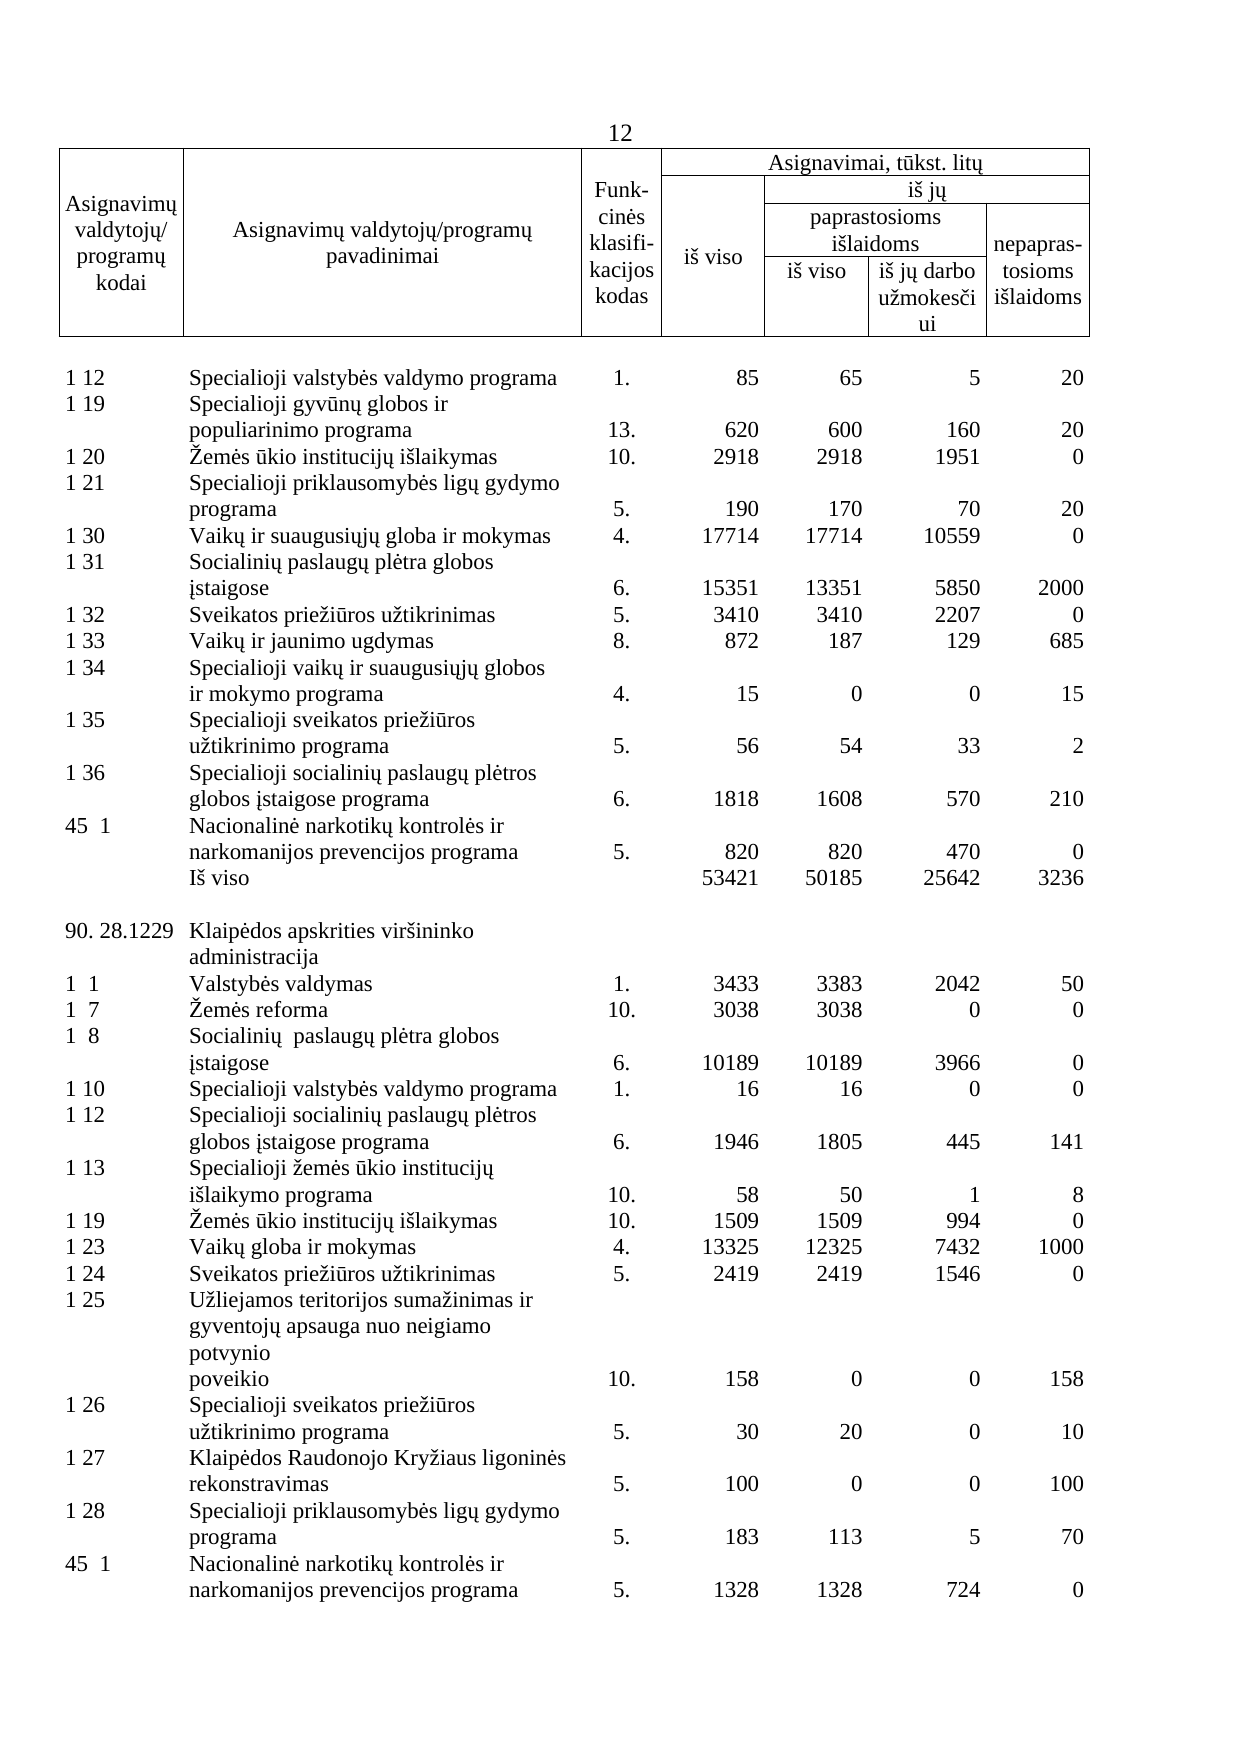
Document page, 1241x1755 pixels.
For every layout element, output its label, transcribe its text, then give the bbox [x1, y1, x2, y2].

table_cell 1. [582, 970, 661, 996]
table_cell Vaikų ir jaunimo ugdymas [183, 627, 582, 653]
table_cell [986, 1444, 1089, 1471]
table_cell 2918 [765, 443, 868, 469]
table_cell 20 [986, 364, 1089, 390]
table_cell 1. [582, 1075, 661, 1102]
table_cell Sveikatos priežiūros užtikrinimas [183, 601, 582, 627]
table_cell 0 [868, 1365, 986, 1391]
table_cell 1 28 [59, 1497, 183, 1523]
table_cell [986, 390, 1089, 416]
table_cell [986, 654, 1089, 680]
table_cell [582, 1444, 661, 1471]
table_cell [582, 1391, 661, 1418]
table_cell 1608 [765, 785, 868, 812]
table_cell 13. [582, 416, 661, 443]
table_cell 10. [582, 1181, 661, 1207]
table_cell 994 [868, 1207, 986, 1233]
table_cell 0 [986, 601, 1089, 627]
table_cell [661, 548, 765, 574]
table_cell 13351 [765, 575, 868, 601]
table_cell [582, 548, 661, 574]
table_cell [765, 812, 868, 838]
table_cell [582, 1497, 661, 1523]
table_cell iš viso [765, 257, 868, 336]
table_cell 0 [868, 680, 986, 706]
table_cell [59, 785, 183, 812]
table_cell 5. [582, 838, 661, 864]
table_cell 15351 [661, 575, 765, 601]
table_cell 20 [765, 1418, 868, 1444]
table_cell [765, 1286, 868, 1312]
table_cell 1 8 [59, 1023, 183, 1049]
table_cell 1 25 [59, 1286, 183, 1312]
table_cell 1 26 [59, 1391, 183, 1418]
table_cell Specialioji žemės ūkio institucijų [183, 1154, 582, 1181]
table_cell [661, 1391, 765, 1418]
table_cell 3410 [661, 601, 765, 627]
table_cell [661, 469, 765, 495]
table_cell Specialioji valstybės valdymo programa [183, 1075, 582, 1102]
table_cell [59, 838, 183, 864]
table_cell Iš viso [183, 864, 582, 891]
table_cell 20 [986, 416, 1089, 443]
table_cell 158 [661, 1365, 765, 1391]
table_cell užtikrinimo programa [183, 1418, 582, 1444]
table_cell [765, 1497, 868, 1523]
table_cell rekonstravimas [183, 1471, 582, 1497]
table_cell [986, 1023, 1089, 1049]
table_cell Klaipėdos apskrities viršininko [183, 917, 582, 943]
table_cell [582, 917, 661, 943]
table_cell 1 32 [59, 601, 183, 627]
table_cell programa [183, 1523, 582, 1549]
table_cell Klaipėdos Raudonojo Kryžiaus ligoninės [183, 1444, 582, 1471]
table_cell [661, 1154, 765, 1181]
table_cell 1. [582, 364, 661, 390]
table_cell [582, 812, 661, 838]
table_cell 1818 [661, 785, 765, 812]
table_cell 45 1 [59, 1550, 183, 1576]
table_cell 25642 [868, 864, 986, 891]
table_cell [582, 469, 661, 495]
table_cell [582, 1154, 661, 1181]
table_cell [661, 1023, 765, 1049]
table_cell [661, 812, 765, 838]
table_cell Specialioji gyvūnų globos ir [183, 390, 582, 416]
table_cell 1509 [765, 1207, 868, 1233]
table_cell [986, 548, 1089, 574]
table_cell įstaigose [183, 1049, 582, 1075]
table_cell 113 [765, 1523, 868, 1549]
table_cell 470 [868, 838, 986, 864]
table_cell [59, 891, 183, 917]
table_cell [868, 1102, 986, 1128]
table_cell [661, 759, 765, 785]
table_cell 1 10 [59, 1075, 183, 1102]
table_cell globos įstaigose programa [183, 785, 582, 812]
table_cell Nacionalinė narkotikų kontrolės ir [183, 812, 582, 838]
table_cell [59, 680, 183, 706]
table_cell 190 [661, 495, 765, 522]
table_cell Užliejamos teritorijos sumažinimas ir [183, 1286, 582, 1312]
table_cell [183, 891, 582, 917]
table_cell [765, 390, 868, 416]
table_cell 1 13 [59, 1154, 183, 1181]
table_cell [582, 337, 661, 364]
table_header Asignavimų valdytojų/ programų kodai [60, 149, 183, 336]
table_cell [765, 706, 868, 733]
table_cell 10. [582, 443, 661, 469]
table_cell 1 1 [59, 970, 183, 996]
table_cell 0 [765, 1365, 868, 1391]
table_cell Socialinių paslaugų plėtra globos [183, 1023, 582, 1049]
table_cell 5. [582, 733, 661, 759]
table_cell 45 1 [59, 812, 183, 838]
table_cell 65 [765, 364, 868, 390]
table_cell 0 [868, 1418, 986, 1444]
table_cell [868, 1286, 986, 1312]
table_cell [765, 944, 868, 970]
table_cell gyventojų apsauga nuo neigiamo potvynio [183, 1313, 582, 1365]
table_cell 1328 [765, 1576, 868, 1602]
table_cell [868, 469, 986, 495]
table_cell 10. [582, 1207, 661, 1233]
table_cell 3236 [986, 864, 1089, 891]
table_cell 1805 [765, 1128, 868, 1154]
table_cell [986, 706, 1089, 733]
table_cell Žemės reforma [183, 996, 582, 1022]
table_cell Socialinių paslaugų plėtra globos [183, 548, 582, 574]
table_cell [582, 891, 661, 917]
table_cell [868, 917, 986, 943]
table_cell 3038 [765, 996, 868, 1022]
table_cell 141 [986, 1128, 1089, 1154]
table_cell [986, 1497, 1089, 1523]
table_cell [868, 654, 986, 680]
table_cell 12325 [765, 1233, 868, 1260]
table_cell 16 [661, 1075, 765, 1102]
table_cell 570 [868, 785, 986, 812]
table_cell 3433 [661, 970, 765, 996]
table_cell poveikio [183, 1365, 582, 1391]
table_cell 54 [765, 733, 868, 759]
table_cell 0 [868, 1075, 986, 1102]
table_cell 0 [986, 1260, 1089, 1286]
table_cell Žemės ūkio institucijų išlaikymas [183, 1207, 582, 1233]
table_cell 2 [986, 733, 1089, 759]
table_cell 2419 [661, 1260, 765, 1286]
table_cell 17714 [661, 522, 765, 548]
table_cell Sveikatos priežiūros užtikrinimas [183, 1260, 582, 1286]
table_cell [59, 337, 183, 364]
table_cell 1 12 [59, 364, 183, 390]
table_cell 3410 [765, 601, 868, 627]
table_cell 10559 [868, 522, 986, 548]
table_cell 872 [661, 627, 765, 653]
table_cell 5. [582, 1576, 661, 1602]
table_cell 2042 [868, 970, 986, 996]
table_cell [661, 1102, 765, 1128]
table_cell 10. [582, 996, 661, 1022]
table_cell 183 [661, 1523, 765, 1549]
table_cell [59, 495, 183, 522]
table_cell 90. 28.1229 [59, 917, 183, 943]
table_cell 15 [661, 680, 765, 706]
table_cell [661, 1313, 765, 1365]
table_cell 5. [582, 495, 661, 522]
table_cell Specialioji priklausomybės ligų gydymo [183, 1497, 582, 1523]
table_cell [986, 1102, 1089, 1128]
table_cell 6. [582, 1049, 661, 1075]
table_cell Valstybės valdymas [183, 970, 582, 996]
table_cell Nacionalinė narkotikų kontrolės ir [183, 1550, 582, 1576]
table_cell [765, 1023, 868, 1049]
table_cell [582, 654, 661, 680]
table_cell 10 [986, 1418, 1089, 1444]
table_cell [868, 1550, 986, 1576]
table_cell Specialioji vaikų ir suaugusiųjų globos [183, 654, 582, 680]
table_cell 15 [986, 680, 1089, 706]
table_cell [765, 1102, 868, 1128]
table_cell 445 [868, 1128, 986, 1154]
table_cell administracija [183, 944, 582, 970]
table_cell 7432 [868, 1233, 986, 1260]
table_cell [868, 706, 986, 733]
table_cell [59, 733, 183, 759]
table_cell [582, 944, 661, 970]
table_cell 1 36 [59, 759, 183, 785]
table_cell 6. [582, 575, 661, 601]
table_cell [765, 548, 868, 574]
table_cell [765, 759, 868, 785]
table_cell 0 [986, 996, 1089, 1022]
table_header Asignavimai, tūkst. litų [662, 149, 1089, 175]
table_cell Specialioji valstybės valdymo programa [183, 364, 582, 390]
table_cell 13325 [661, 1233, 765, 1260]
table_cell [765, 654, 868, 680]
table_cell 1000 [986, 1233, 1089, 1260]
table_header Funk-cinės klasifi-kacijos kodas [582, 149, 661, 336]
table_cell 187 [765, 627, 868, 653]
table_cell [582, 1102, 661, 1128]
table_cell 5 [868, 1523, 986, 1549]
table_cell 5 [868, 364, 986, 390]
table_cell 1 21 [59, 469, 183, 495]
table_cell 158 [986, 1365, 1089, 1391]
table_cell 5. [582, 1260, 661, 1286]
table_cell [986, 891, 1089, 917]
table_cell [582, 1023, 661, 1049]
table_cell 0 [986, 1049, 1089, 1075]
table_cell 0 [986, 443, 1089, 469]
table_cell 8. [582, 627, 661, 653]
table_cell [765, 1391, 868, 1418]
table_cell 3966 [868, 1049, 986, 1075]
table_cell 58 [661, 1181, 765, 1207]
table_cell [59, 864, 183, 891]
table_cell [765, 1313, 868, 1365]
table_cell 30 [661, 1418, 765, 1444]
table_cell [661, 1550, 765, 1576]
table_cell [986, 944, 1089, 970]
table_cell [765, 337, 868, 364]
table_cell 1 [868, 1181, 986, 1207]
table_cell 0 [986, 838, 1089, 864]
table_cell 1 30 [59, 522, 183, 548]
table_cell [868, 1391, 986, 1418]
table_cell [986, 1313, 1089, 1365]
table_cell 0 [986, 1207, 1089, 1233]
table_cell [868, 1154, 986, 1181]
table_cell 50 [986, 970, 1089, 996]
table_cell [868, 891, 986, 917]
table_cell [765, 469, 868, 495]
table_cell 0 [765, 1471, 868, 1497]
table_cell [59, 1181, 183, 1207]
table_cell iš jų darbo užmokesčiui [869, 257, 986, 336]
table_cell 1 24 [59, 1260, 183, 1286]
table_cell 4. [582, 680, 661, 706]
table_cell [868, 759, 986, 785]
table_cell 685 [986, 627, 1089, 653]
table_cell 0 [868, 996, 986, 1022]
table_cell 5. [582, 1523, 661, 1549]
table_cell [582, 1313, 661, 1365]
table_cell [868, 1497, 986, 1523]
table_cell 600 [765, 416, 868, 443]
table_cell 2419 [765, 1260, 868, 1286]
table_cell [582, 706, 661, 733]
table_cell 1 33 [59, 627, 183, 653]
table_cell Specialioji priklausomybės ligų gydymo [183, 469, 582, 495]
table_cell 1 20 [59, 443, 183, 469]
table_cell [661, 891, 765, 917]
table_cell [986, 1154, 1089, 1181]
table_cell [868, 1023, 986, 1049]
table_cell 0 [986, 522, 1089, 548]
table_cell [765, 1550, 868, 1576]
table_cell [59, 575, 183, 601]
table_cell [582, 864, 661, 891]
table_cell 3038 [661, 996, 765, 1022]
table_cell Specialioji sveikatos priežiūros [183, 706, 582, 733]
table_cell [986, 812, 1089, 838]
table_cell [986, 917, 1089, 943]
table_cell [59, 1313, 183, 1365]
table_cell [59, 1523, 183, 1549]
table_cell 50 [765, 1181, 868, 1207]
table_cell 70 [868, 495, 986, 522]
table_cell 16 [765, 1075, 868, 1102]
table_cell [765, 917, 868, 943]
table_cell 10189 [765, 1049, 868, 1075]
table_cell 1951 [868, 443, 986, 469]
table_cell [986, 1286, 1089, 1312]
table_cell [868, 548, 986, 574]
table_cell 2000 [986, 575, 1089, 601]
table_cell [661, 1286, 765, 1312]
table_cell 210 [986, 785, 1089, 812]
table_cell [986, 1550, 1089, 1576]
table_cell 5. [582, 1418, 661, 1444]
table_cell 1 27 [59, 1444, 183, 1471]
table_cell paprastosioms išlaidoms [765, 204, 986, 256]
table_cell 1328 [661, 1576, 765, 1602]
table_cell [582, 1286, 661, 1312]
table_cell [868, 390, 986, 416]
table_cell 3383 [765, 970, 868, 996]
table_cell [59, 1576, 183, 1602]
table_cell 20 [986, 495, 1089, 522]
table_cell 1509 [661, 1207, 765, 1233]
table_cell Specialioji sveikatos priežiūros [183, 1391, 582, 1418]
table_cell 170 [765, 495, 868, 522]
table_cell 50185 [765, 864, 868, 891]
table_cell 85 [661, 364, 765, 390]
table_cell 5. [582, 601, 661, 627]
table_cell [661, 917, 765, 943]
table_cell 1 34 [59, 654, 183, 680]
table_cell 2207 [868, 601, 986, 627]
table_cell [661, 706, 765, 733]
table_cell 5850 [868, 575, 986, 601]
table_cell 2918 [661, 443, 765, 469]
table_cell [59, 1365, 183, 1391]
table_cell 1 12 [59, 1102, 183, 1128]
table_cell nepapras-tosioms išlaidoms [987, 204, 1089, 336]
table_cell [765, 1154, 868, 1181]
table_cell ir mokymo programa [183, 680, 582, 706]
table_cell 0 [986, 1075, 1089, 1102]
table_cell [765, 891, 868, 917]
table_cell 4. [582, 522, 661, 548]
table_cell [59, 944, 183, 970]
table_cell 1 23 [59, 1233, 183, 1260]
table_header Asignavimų valdytojų/programų pavadinimai [184, 149, 581, 336]
table_cell Žemės ūkio institucijų išlaikymas [183, 443, 582, 469]
table_cell 1 35 [59, 706, 183, 733]
table_cell 820 [765, 838, 868, 864]
table_cell [868, 1444, 986, 1471]
table_cell 1946 [661, 1128, 765, 1154]
table_cell 1 19 [59, 1207, 183, 1233]
table_cell 1 31 [59, 548, 183, 574]
table_cell [59, 416, 183, 443]
table_cell Vaikų globa ir mokymas [183, 1233, 582, 1260]
table_cell 4. [582, 1233, 661, 1260]
table_cell narkomanijos prevencijos programa [183, 838, 582, 864]
table_cell [59, 1128, 183, 1154]
table_cell 8 [986, 1181, 1089, 1207]
table_cell 5. [582, 1471, 661, 1497]
table_cell [765, 1444, 868, 1471]
table_cell [661, 1444, 765, 1471]
table_cell iš viso [662, 176, 764, 336]
table_cell 100 [986, 1471, 1089, 1497]
table_cell 1 19 [59, 390, 183, 416]
table_cell Specialioji socialinių paslaugų plėtros [183, 1102, 582, 1128]
table_cell [868, 944, 986, 970]
table_cell 33 [868, 733, 986, 759]
table_cell 1546 [868, 1260, 986, 1286]
table_cell 53421 [661, 864, 765, 891]
table_cell 10. [582, 1365, 661, 1391]
table_cell [986, 469, 1089, 495]
table_cell 6. [582, 1128, 661, 1154]
table_cell 17714 [765, 522, 868, 548]
table_cell 0 [986, 1576, 1089, 1602]
table_cell [59, 1049, 183, 1075]
table_cell [582, 390, 661, 416]
table_cell išlaikymo programa [183, 1181, 582, 1207]
table_cell 6. [582, 785, 661, 812]
table_cell [868, 812, 986, 838]
table_cell 56 [661, 733, 765, 759]
table_cell įstaigose [183, 575, 582, 601]
table_cell [59, 1471, 183, 1497]
table_cell [582, 759, 661, 785]
table_cell [986, 759, 1089, 785]
table_cell 0 [765, 680, 868, 706]
table_cell 100 [661, 1471, 765, 1497]
table_cell [661, 944, 765, 970]
table_cell 724 [868, 1576, 986, 1602]
table_cell 129 [868, 627, 986, 653]
table_cell [661, 1497, 765, 1523]
table_cell 820 [661, 838, 765, 864]
table_cell [868, 337, 986, 364]
table_cell programa [183, 495, 582, 522]
table_cell užtikrinimo programa [183, 733, 582, 759]
table_cell [661, 390, 765, 416]
table_cell 0 [868, 1471, 986, 1497]
table_cell [582, 1550, 661, 1576]
table_cell 160 [868, 416, 986, 443]
table_cell [661, 654, 765, 680]
table_cell Specialioji socialinių paslaugų plėtros [183, 759, 582, 785]
table_cell [59, 1418, 183, 1444]
table_cell iš jų [765, 176, 1089, 202]
table_cell populiarinimo programa [183, 416, 582, 443]
table_cell 70 [986, 1523, 1089, 1549]
table_cell [986, 337, 1089, 364]
table_cell 10189 [661, 1049, 765, 1075]
table_cell [661, 337, 765, 364]
table_cell narkomanijos prevencijos programa [183, 1576, 582, 1602]
table_cell 1 7 [59, 996, 183, 1022]
table_cell globos įstaigose programa [183, 1128, 582, 1154]
table_cell 620 [661, 416, 765, 443]
table_cell [986, 1391, 1089, 1418]
table_cell Vaikų ir suaugusiųjų globa ir mokymas [183, 522, 582, 548]
table_cell [868, 1313, 986, 1365]
table_cell [183, 337, 582, 364]
